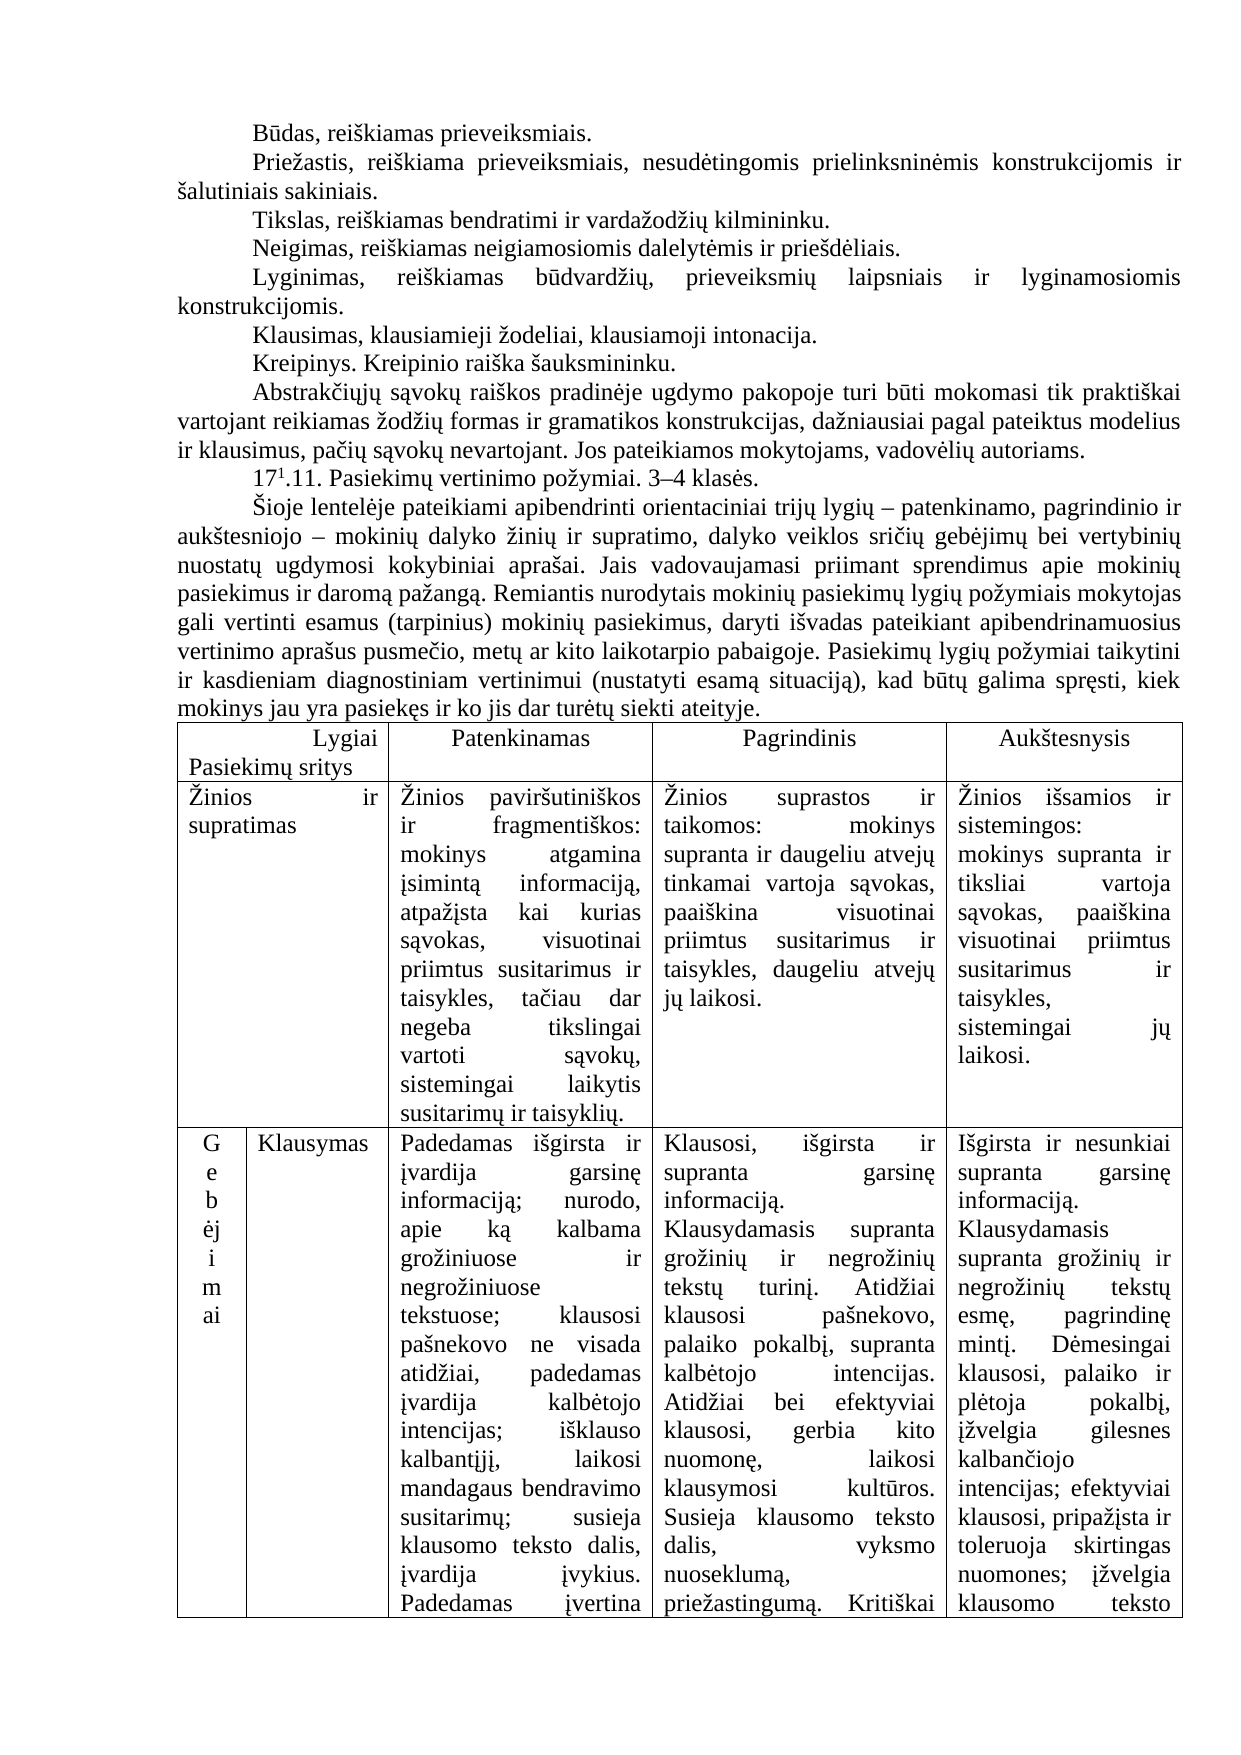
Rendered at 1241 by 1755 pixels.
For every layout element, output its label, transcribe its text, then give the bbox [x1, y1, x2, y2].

table_header Aukštesnysis [947, 723, 1182, 781]
table_cell Žinios išsamios ir sistemingos: mokinys supranta ir tiksliai vartoja sąvokas, paaiškina visuotinai priimtus susitarimus ir taisykles, sistemingai jų laikosi. [947, 782, 1182, 1127]
table_header Pagrindinis [653, 723, 946, 781]
table_header Patenkinamas [389, 723, 652, 781]
text Būdas, reiškiamas prieveiksmiais. [177, 118, 1182, 147]
text 171.11. Pasiekimų vertinimo požymiai. 3–4 klasės. [177, 463, 1182, 492]
text Abstrakčiųjų sąvokų raiškos pradinėje ugdymo pakopoje turi būti mokomasi tik praktiškai vartojant reikiamas žodžių formas ir gramatikos konstrukcijas, dažniausiai pagal pateiktus modelius ir klausimus, pačių sąvokų nevartojant. Jos pateikiamos mokytojams, vadovėlių autoriams. [177, 377, 1182, 463]
table_cell Žinios ir supratimas [178, 782, 388, 1127]
table_cell Padedamas išgirsta ir įvardija garsinę informaciją; nurodo, apie ką kalbama grožiniuose ir negrožiniuose tekstuose; klausosi pašnekovo ne visada atidžiai, padedamas įvardija kalbėtojo intencijas; išklauso kalbantįjį, laikosi mandagaus bendravimo susitarimų; susieja klausomo teksto dalis, įvardija įvykius. Padedamas įvertina [389, 1128, 652, 1617]
text Kreipinys. Kreipinio raiška šauksmininku. [177, 348, 1182, 377]
text Klausimas, klausiamieji žodeliai, klausiamoji intonacija. [177, 320, 1182, 348]
table_cell Išgirsta ir nesunkiai supranta garsinę informaciją. Klausydamasis supranta grožinių ir negrožinių tekstų esmę, pagrindinę mintį. Dėmesingai klausosi, palaiko ir plėtoja pokalbį, įžvelgia gilesnes kalbančiojo intencijas; efektyviai klausosi, pripažįsta ir toleruoja skirtingas nuomones; įžvelgia klausomo teksto [947, 1128, 1182, 1617]
table_cell Žinios paviršutiniškos ir fragmentiškos: mokinys atgamina įsimintą informaciją, atpažįsta kai kurias sąvokas, visuotinai priimtus susitarimus ir taisykles, tačiau dar negeba tikslingai vartoti sąvokų, sistemingai laikytis susitarimų ir taisyklių. [389, 782, 652, 1127]
table_cell Gebėjimai [178, 1128, 246, 1617]
table_cell Žinios suprastos ir taikomos: mokinys supranta ir daugeliu atvejų tinkamai vartoja sąvokas, paaiškina visuotinai priimtus susitarimus ir taisykles, daugeliu atvejų jų laikosi. [653, 782, 946, 1127]
text Priežastis, reiškiama prieveiksmiais, nesudėtingomis prielinksninėmis konstrukcijomis ir šalutiniais sakiniais. [177, 147, 1182, 205]
text Neigimas, reiškiamas neigiamosiomis dalelytėmis ir priešdėliais. [177, 233, 1182, 262]
table_cell Klausosi, išgirsta ir supranta garsinę informaciją. Klausydamasis supranta grožinių ir negrožinių tekstų turinį. Atidžiai klausosi pašnekovo, palaiko pokalbį, supranta kalbėtojo intencijas. Atidžiai bei efektyviai klausosi, gerbia kito nuomonę, laikosi klausymosi kultūros. Susieja klausomo teksto dalis, vyksmo nuoseklumą, priežastingumą. Kritiškai [653, 1128, 946, 1617]
table_cell Klausymas [247, 1128, 388, 1617]
text Lyginimas, reiškiamas būdvardžių, prieveiksmių laipsniais ir lyginamosiomis konstrukcijomis. [177, 262, 1182, 320]
text Tikslas, reiškiamas bendratimi ir vardažodžių kilmininku. [177, 205, 1182, 233]
text Šioje lentelėje pateikiami apibendrinti orientaciniai trijų lygių – patenkinamo, pagrindinio ir aukštesniojo – mokinių dalyko žinių ir supratimo, dalyko veiklos sričių gebėjimų bei vertybinių nuostatų ugdymosi kokybiniai aprašai. Jais vadovaujamasi priimant sprendimus apie mokinių pasiekimus ir daromą pažangą. Remiantis nurodytais mokinių pasiekimų lygių požymiais mokytojas gali vertinti esamus (tarpinius) mokinių pasiekimus, daryti išvadas pateikiant apibendrinamuosius vertinimo aprašus pusmečio, metų ar kito laikotarpio pabaigoje. Pasiekimų lygių požymiai taikytini ir kasdieniam diagnostiniam vertinimui (nustatyti esamą situaciją), kad būtų galima spręsti, kiek mokinys jau yra pasiekęs ir ko jis dar turėtų siekti ateityje. [177, 492, 1182, 722]
table_header Lygiai Pasiekimų sritys [178, 723, 388, 781]
